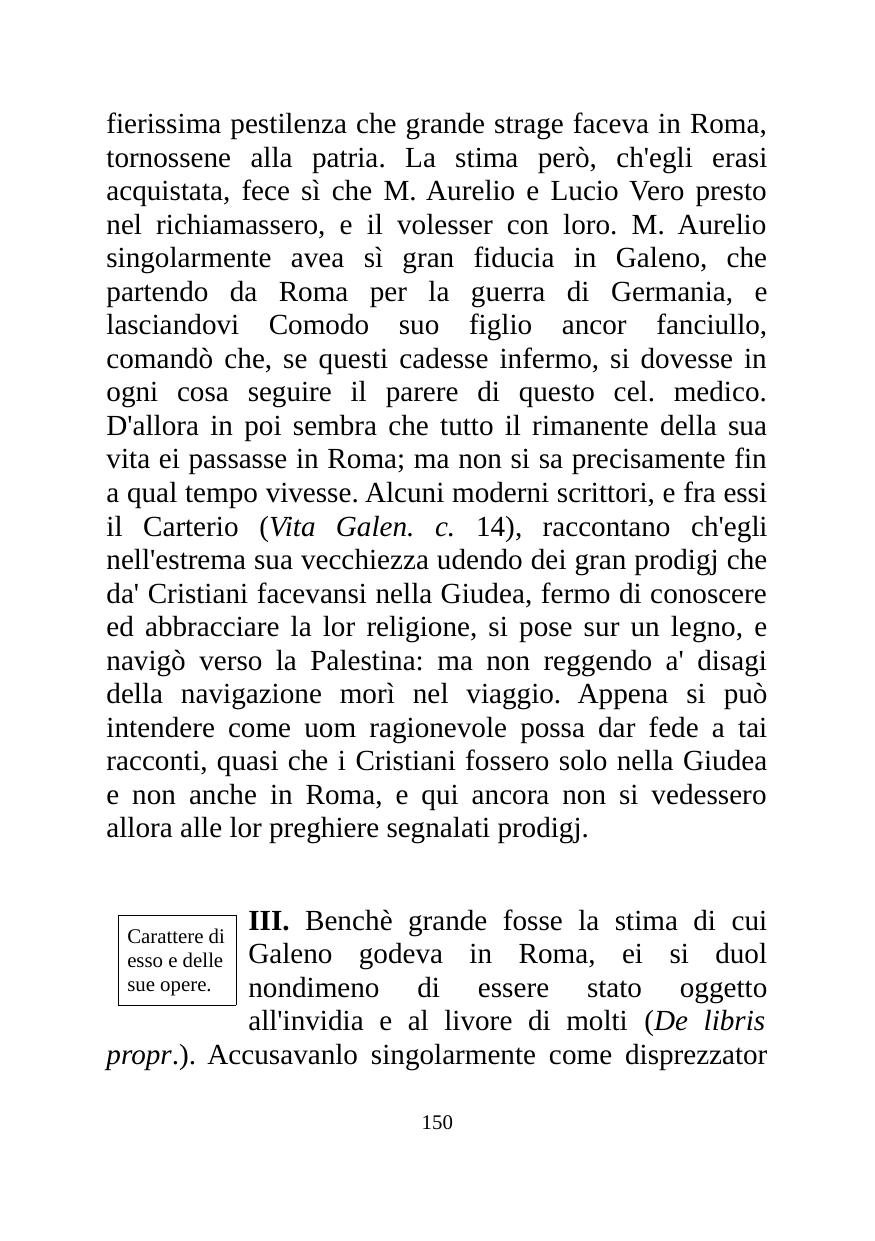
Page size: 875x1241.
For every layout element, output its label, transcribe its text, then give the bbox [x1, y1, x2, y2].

text fierissima pestilenza che grande strage faceva in Roma, tornossene alla patria. La stima però, ch'egli erasi acquistata, fece sì che M. Aurelio e Lucio Vero presto nel richiamassero, e il volesser con loro. M. Aurelio singolarmente avea sì gran fiducia in Galeno, che partendo da Roma per la guerra di Germania, e lasciandovi Comodo suo figlio ancor fanciullo, comandò che, se questi cadesse infermo, si dovesse in ogni cosa seguire il parere di questo cel. medico. D'allora in poi sembra che tutto il rimanente della sua vita ei passasse in Roma; ma non si sa precisamente fin a qual tempo vivesse. Alcuni moderni scrittori, e fra essi il Carterio (Vita Galen. c. 14), raccontano ch'egli nell'estrema sua vecchiezza udendo dei gran prodigj che da' Cristiani facevansi nella Giudea, fermo di conoscere ed abbracciare la lor religione, si pose sur un legno, e navigò verso la Palestina: ma non reggendo a' disagi della navigazione morì nel viaggio. Appena si può intendere come uom ragionevole possa dar fede a tai racconti, quasi che i Cristiani fossero solo nella Giudea e non anche in Roma, e qui ancora non si vedessero allora alle lor preghiere segnalati prodigj. [106, 106, 768, 844]
text III. Benchè grande fosse la stima di cui Galeno godeva in Roma, ei si duol nondimeno di essere stato oggetto all'invidia e al livore di molti (De libris propr.). Accusavanlo singolarmente come disprezzator [106, 903, 768, 1070]
text Carattere di esso e delle sue opere. [127, 923, 227, 996]
